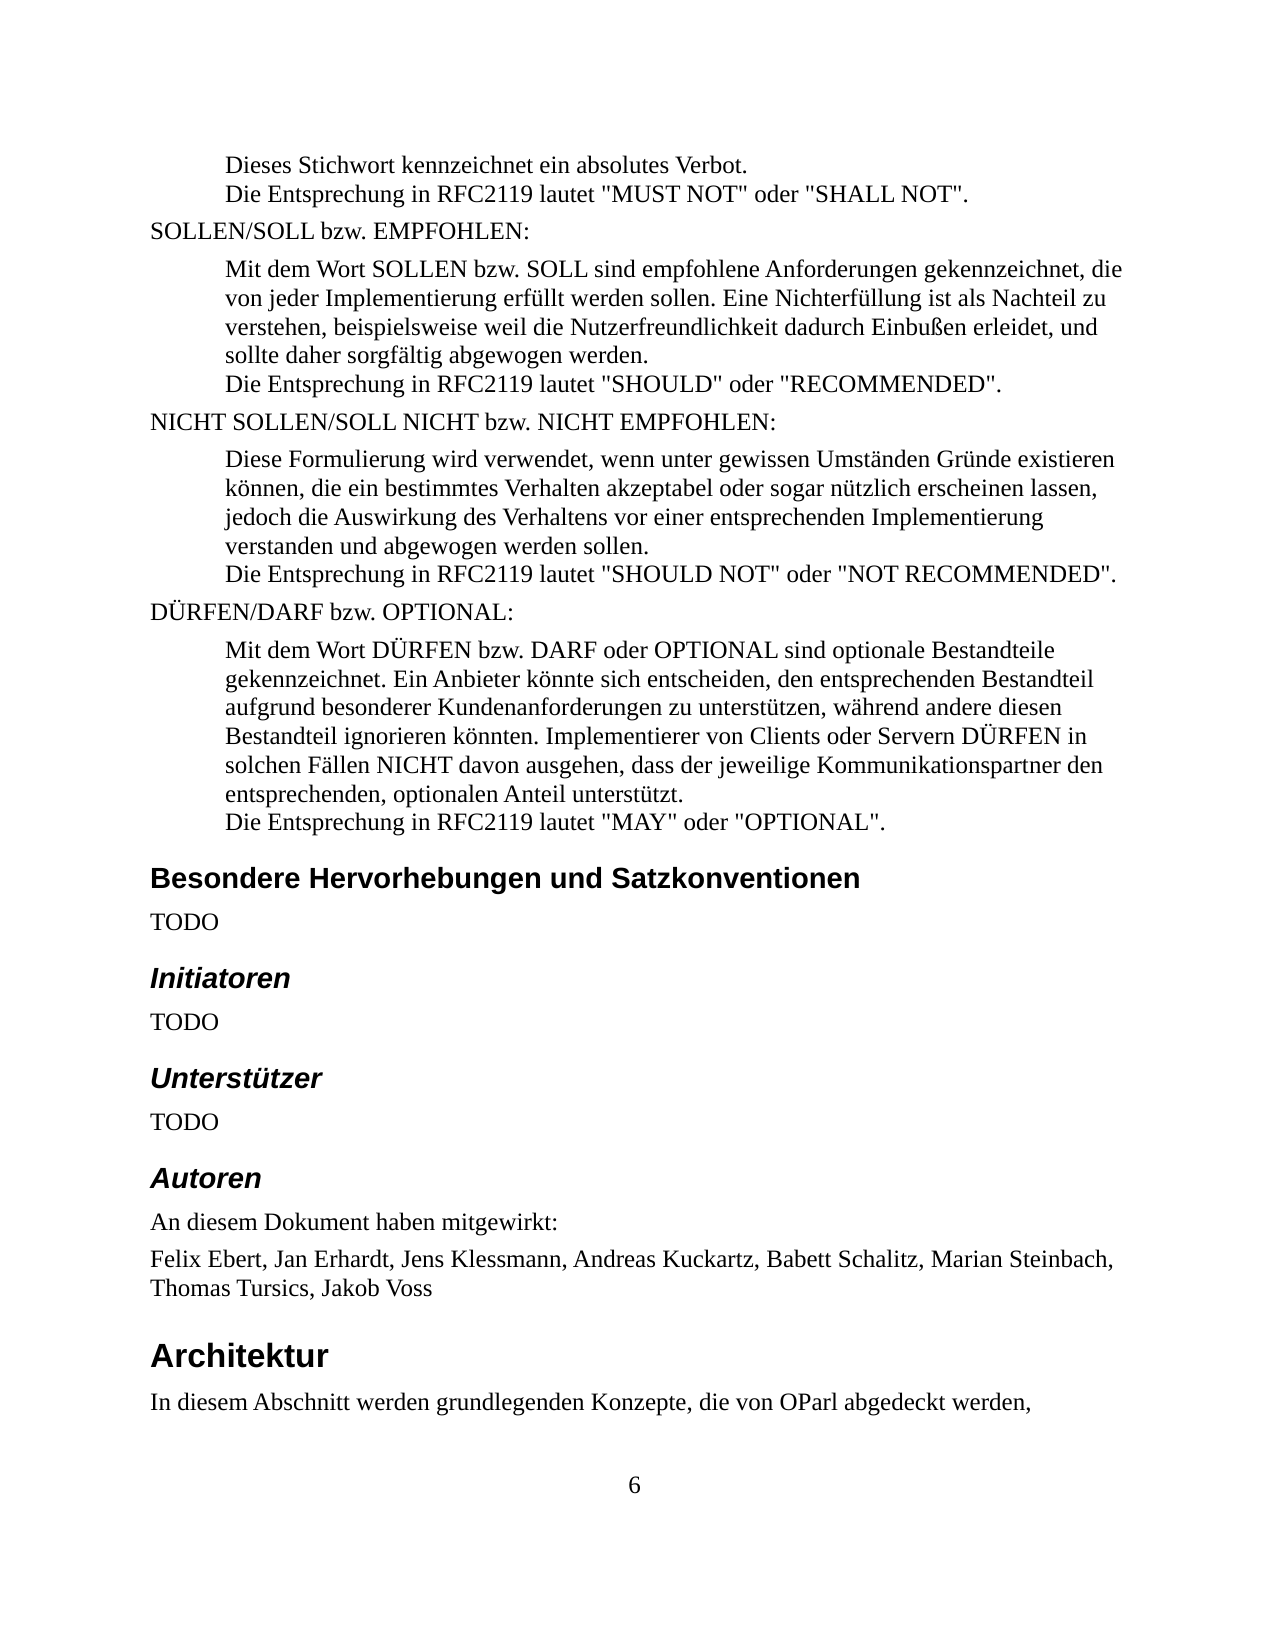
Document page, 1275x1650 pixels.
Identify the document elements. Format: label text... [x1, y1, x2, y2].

text Die Entsprechung in RFC2119 lautet "MAY" oder "OPTIONAL". [225, 807, 1125, 836]
text Diese Formulierung wird verwendet, wenn unter gewissen Umständen Gründe existieren können, die ein bestimmtes Verhalten akzeptabel oder sogar nützlich erscheinen lassen, jedoch die Auswirkung des Verhaltens vor einer entsprechenden Implementierung verstanden und abgewogen werden sollen. [225, 444, 1125, 559]
subtitle Initiatoren [150, 961, 1125, 994]
text Die Entsprechung in RFC2119 lautet "SHOULD NOT" oder "NOT RECOMMENDED". [225, 559, 1125, 588]
text Dieses Stichwort kennzeichnet ein absolutes Verbot. [225, 150, 1125, 179]
subtitle Autoren [150, 1161, 1125, 1194]
text DÜRFEN/DARF bzw. OPTIONAL: [150, 597, 1125, 626]
text Mit dem Wort SOLLEN bzw. SOLL sind empfohlene Anforderungen gekennzeichnet, die von jeder Implementierung erfüllt werden sollen. Eine Nichterfüllung ist als Nachteil zu verstehen, beispielsweise weil die Nutzerfreundlichkeit dadurch Einbußen erleidet, und sollte daher sorgfältig abgewogen werden. [225, 254, 1125, 369]
text Felix Ebert, Jan Erhardt, Jens Klessmann, Andreas Kuckartz, Babett Schalitz, Marian Steinbach, Thomas Tursics, Jakob Voss [150, 1244, 1125, 1302]
text TODO [150, 1007, 1125, 1036]
subtitle Unterstützer [150, 1061, 1125, 1094]
text An diesem Dokument haben mitgewirkt: [150, 1207, 1125, 1235]
text NICHT SOLLEN/SOLL NICHT bzw. NICHT EMPFOHLEN: [150, 407, 1125, 436]
text Mit dem Wort DÜRFEN bzw. DARF oder OPTIONAL sind optionale Bestandteile gekennzeichnet. Ein Anbieter könnte sich entscheiden, den entsprechenden Bestandteil aufgrund besonderer Kundenanforderungen zu unterstützen, während andere diesen Bestandteil ignorieren könnten. Implementierer von Clients oder Servern DÜRFEN in solchen Fällen NICHT davon ausgehen, dass der jeweilige Kommunikationspartner den entsprechenden, optionalen Anteil unterstützt. [225, 635, 1125, 807]
text Die Entsprechung in RFC2119 lautet "SHOULD" oder "RECOMMENDED". [225, 369, 1125, 398]
text SOLLEN/SOLL bzw. EMPFOHLEN: [150, 216, 1125, 245]
subtitle Besondere Hervorhebungen und Satzkonventionen [150, 861, 1125, 895]
text Die Entsprechung in RFC2119 lautet "MUST NOT" oder "SHALL NOT". [225, 179, 1125, 207]
text TODO [150, 907, 1125, 936]
subtitle Architektur [150, 1336, 1125, 1374]
text In diesem Abschnitt werden grundlegenden Konzepte, die von OParl abgedeckt werden, [150, 1387, 1125, 1416]
text TODO [150, 1107, 1125, 1136]
